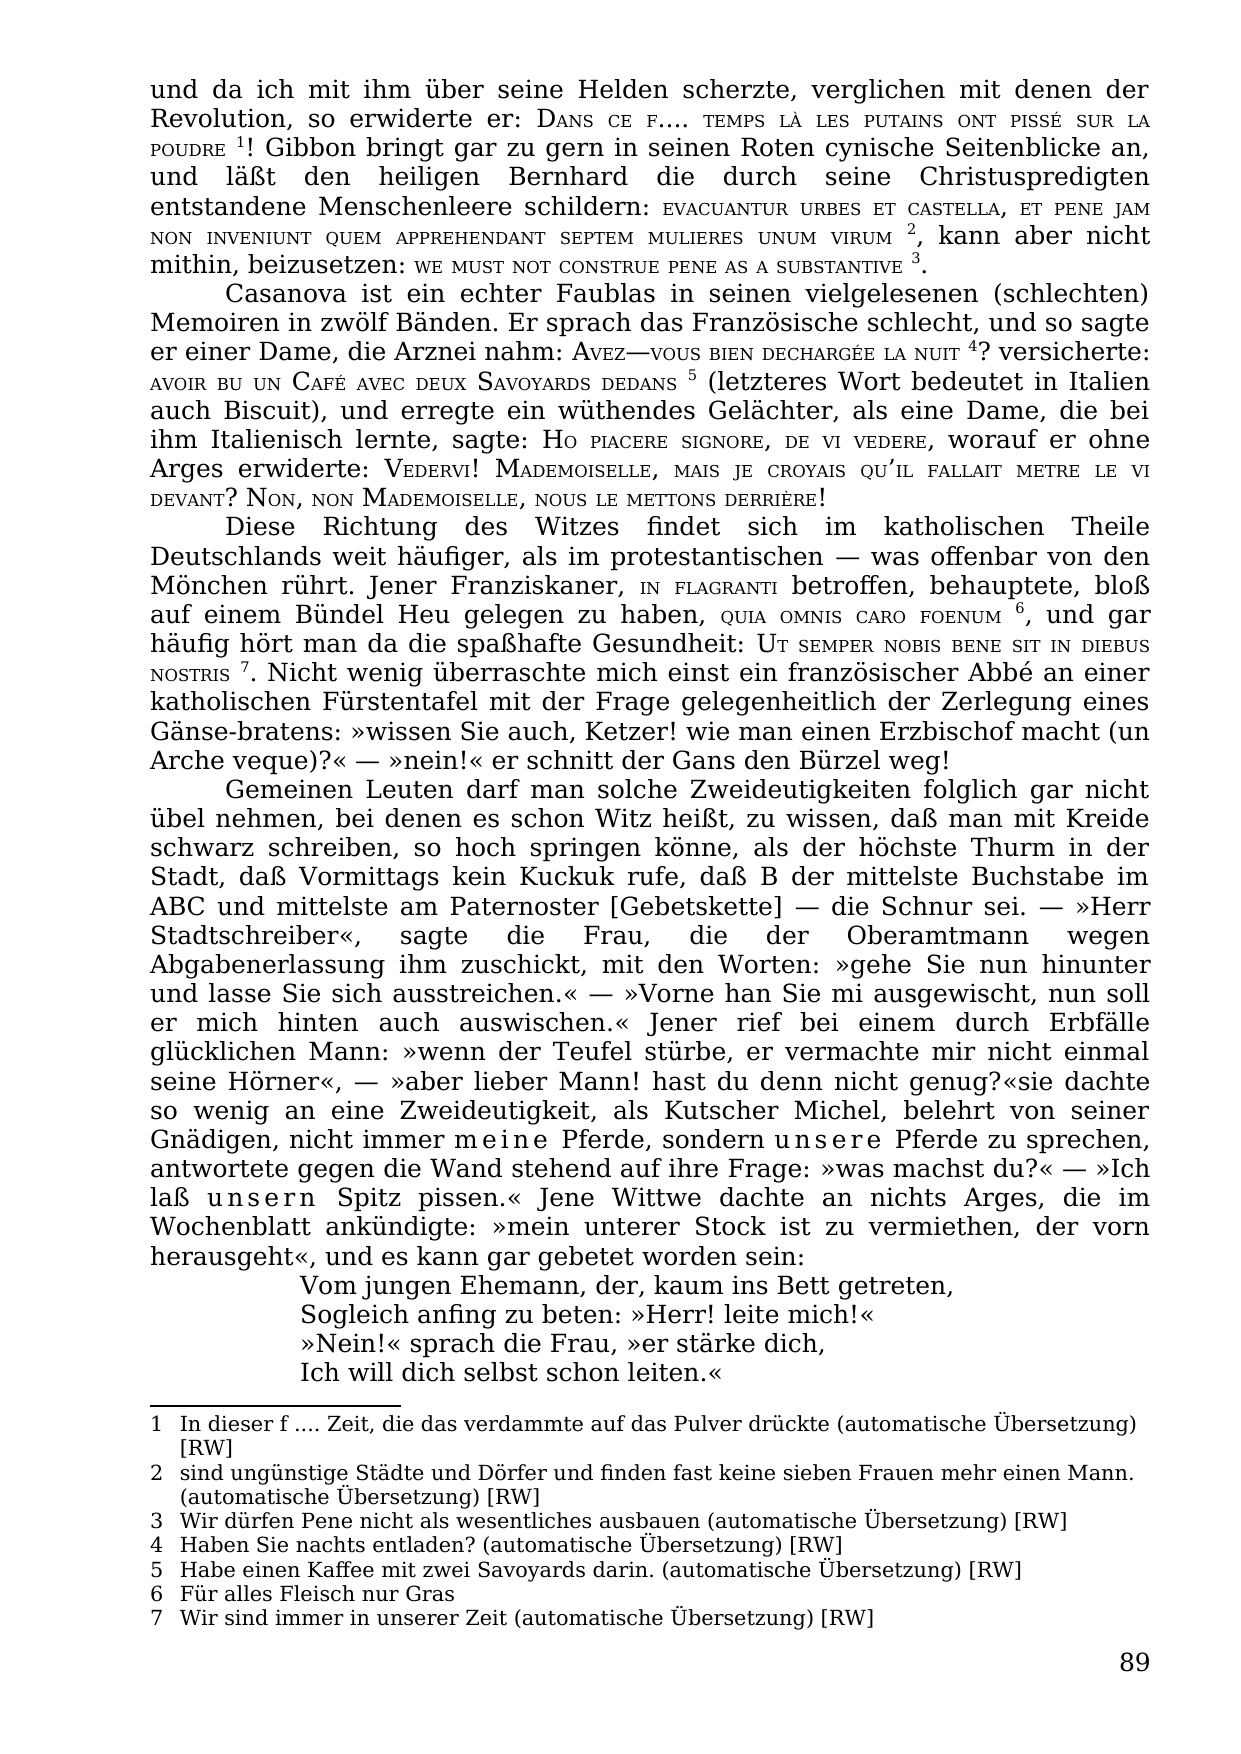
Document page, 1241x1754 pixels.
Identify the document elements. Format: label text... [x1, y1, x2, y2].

text Habe einen Kaffee mit zwei Savoyards darin. (automatische Übersetzung) [RW] [150, 1558, 1151, 1582]
text Ich will dich selbst schon leiten.« [300, 1358, 1151, 1387]
text sind ungünstige Städte und Dörfer und finden fast keine sieben Frauen mehr einen Mann. (automatische Übersetzung) [RW] [150, 1461, 1151, 1509]
text Sogleich anfing zu beten: »Herr! leite mich!« [300, 1300, 1151, 1329]
text Gemeinen Leuten darf man solche Zweideutigkeiten folglich gar nicht übel nehmen, bei denen es schon Witz heißt, zu wissen, daß man mit Kreide schwarz schreiben, so hoch springen könne, als der höchste Thurm in der Stadt, daß Vormittags kein Kuckuk rufe, daß B der mittelste Buchstabe im ABC und mittelste am Paternoster [Gebetskette] — die Schnur sei. — »Herr Stadtschreiber«, sagte die Frau, die der Oberamtmann wegen Abgabenerlassung ihm zuschickt, mit den Worten: »gehe Sie nun hinunter und lasse Sie sich ausstreichen.« — »Vorne han Sie mi ausgewischt, nun soll er mich hinten auch auswischen.« Jener rief bei einem durch Erbfälle glücklichen Mann: »wenn der Teufel stürbe, er vermachte mir nicht einmal seine Hörner«, — »aber lieber Mann! hast du denn nicht genug?«sie dachte so wenig an eine Zweideutigkeit, als Kutscher Michel, belehrt von seiner Gnädigen, nicht immer meine Pferde, sondern unsere Pferde zu sprechen, antwortete gegen die Wand stehend auf ihre Frage: »was machst du?« — »Ich laß unsern Spitz pissen.« Jene Wittwe dachte an nichts Arges, die im Wochenblatt ankündigte: »mein unterer Stock ist zu vermiethen, der vorn herausgeht«, und es kann gar gebetet worden sein: [150, 775, 1151, 1271]
text Wir dürfen Pene nicht als wesentliches ausbauen (automatische Übersetzung) [RW] [150, 1509, 1151, 1533]
text Für alles Fleisch nur Gras [150, 1582, 1151, 1606]
text Haben Sie nachts entladen? (automatische Übersetzung) [RW] [150, 1533, 1151, 1558]
text Casanova ist ein echter Faublas in seinen vielgelesenen (schlechten) Memoiren in zwölf Bänden. Er sprach das Französische schlecht, und so sagte er einer Dame, die Arznei nahm: Avez—vous bien dechargée la nuit ? versicherte: avoir bu un Café avec deux Savoyards dedans (letzteres Wort bedeutet in Italien auch Biscuit), und erregte ein wüthendes Gelächter, als eine Dame, die bei ihm Italienisch lernte, sagte: Ho piacere signore, de vi vedere, worauf er ohne Arges erwiderte: Vedervi! Mademoiselle, mais je croyais qu’il fallait metre le vi devant? Non, non Mademoiselle, nous le mettons derrière! [150, 279, 1151, 512]
text und da ich mit ihm über seine Helden scherzte, verglichen mit denen der Revolution, so erwiderte er: Dans ce f.... temps là les putains ont pissé sur la poudre ! Gibbon bringt gar zu gern in seinen Roten cynische Seitenblicke an, und läßt den heiligen Bernhard die durch seine Christuspredigten entstandene Menschenleere schildern: evacuantur urbes et castella, et pene jam non inveniunt quem apprehendant septem mulieres unum virum , kann aber nicht mithin, beizusetzen: we must not construe pene as a substantive . [150, 75, 1151, 279]
text »Nein!« sprach die Frau, »er stärke dich, [300, 1329, 1151, 1358]
text Vom jungen Ehemann, der, kaum ins Bett getreten, [300, 1271, 1151, 1300]
text Wir sind immer in unserer Zeit (automatische Übersetzung) [RW] [150, 1606, 1151, 1631]
text Diese Richtung des Witzes findet sich im katholischen Theile Deutschlands weit häufiger, als im protestantischen — was offenbar von den Mönchen rührt. Jener Franziskaner, in flagranti betroffen, behauptete, bloß auf einem Bündel Heu gelegen zu haben, quia omnis caro foenum , und gar häufig hört man da die spaßhafte Gesundheit: Ut semper nobis bene sit in diebus nostris . Nicht wenig überraschte mich einst ein französischer Abbé an einer katholischen Fürstentafel mit der Frage gelegenheitlich der Zerlegung eines Gänse-bratens: »wissen Sie auch, Ketzer! wie man einen Erzbischof macht (un Arche veque)?« — »nein!« er schnitt der Gans den Bürzel weg! [150, 512, 1151, 775]
text In dieser f .... Zeit, die das verdammte auf das Pulver drückte (automatische Übersetzung) [RW] [150, 1412, 1151, 1461]
